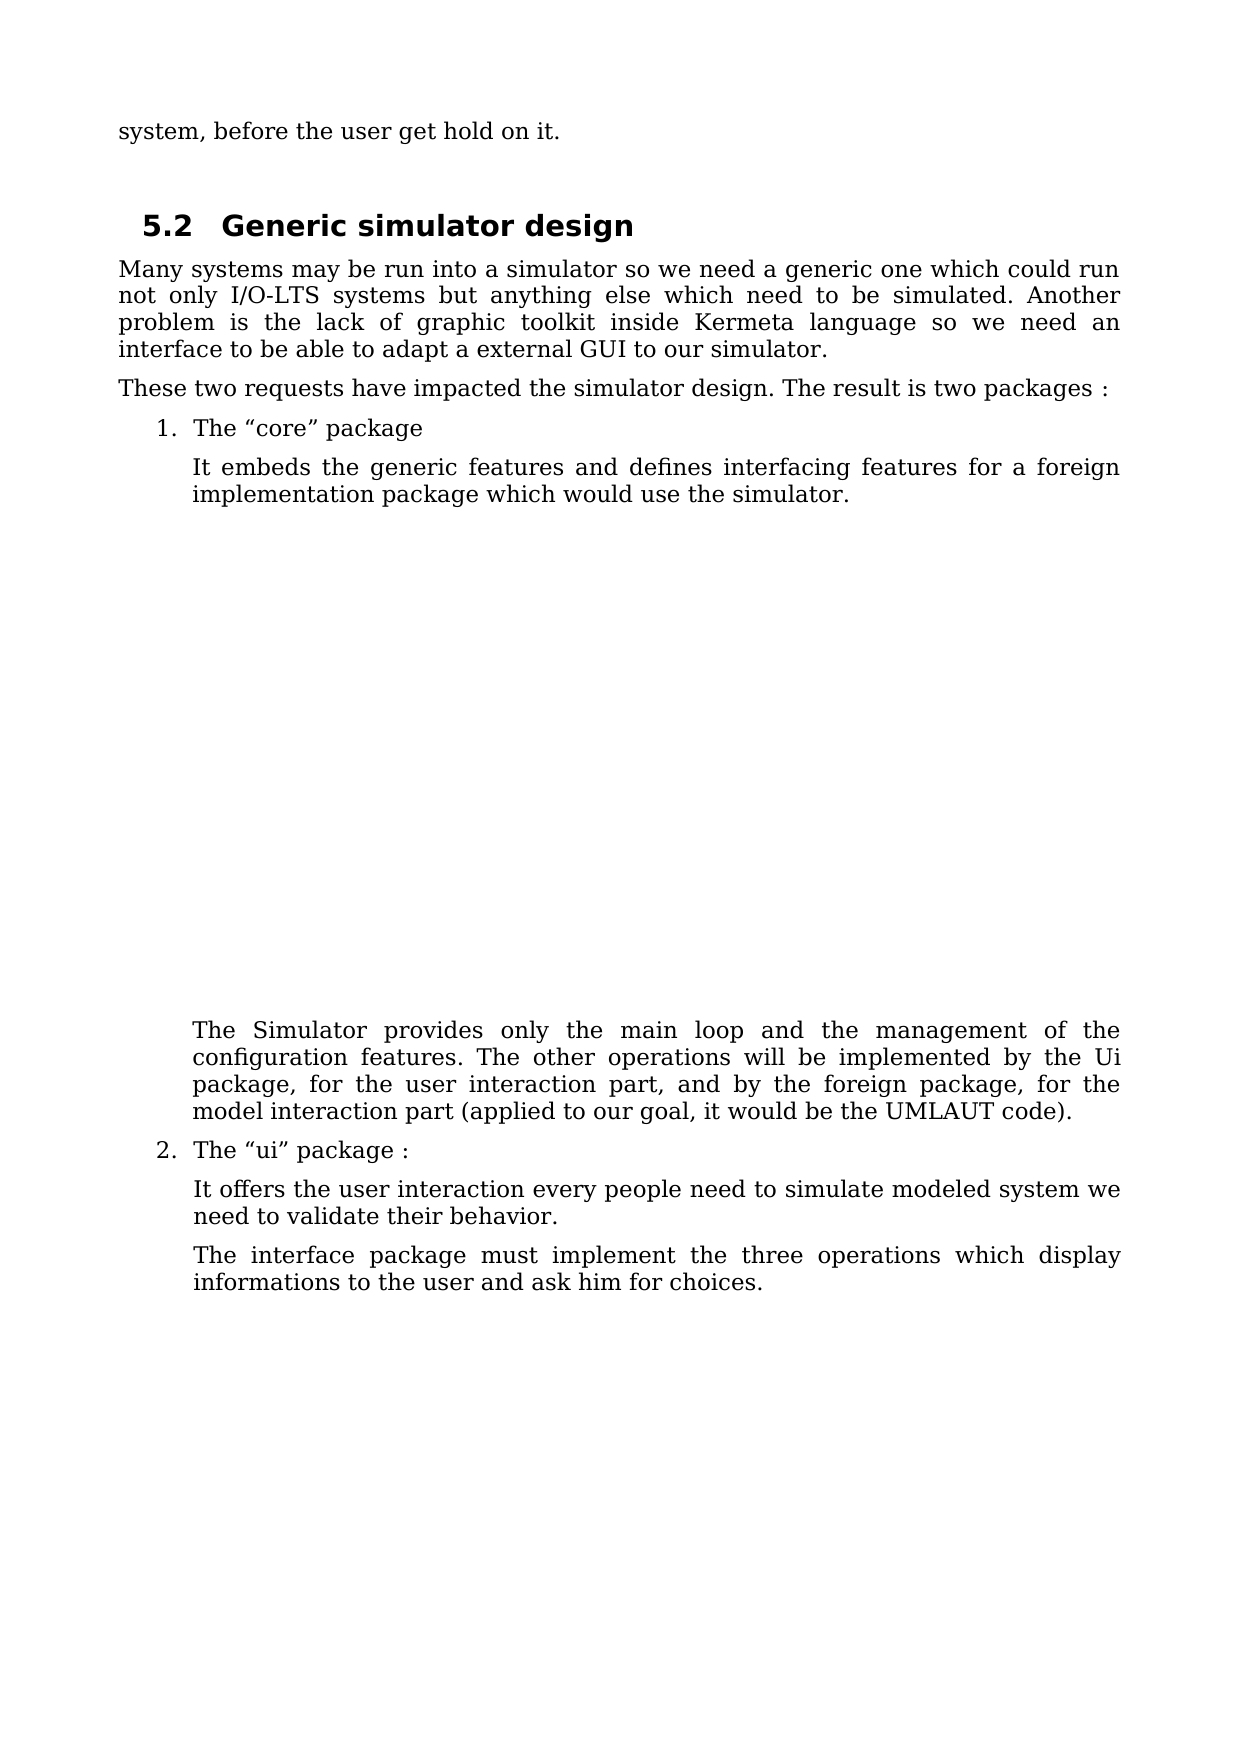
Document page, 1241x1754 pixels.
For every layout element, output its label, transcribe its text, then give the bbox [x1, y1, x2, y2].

text Many systems may be run into a simulator so we need a generic one which could run not only I/O-LTS systems but anything else which need to be simulated. Another problem is the lack of graphic toolkit inside Kermeta language so we need an interface to be able to adapt a external GUI to our simulator. [118, 256, 1122, 363]
text system, before the user get hold on it. [118, 118, 1122, 145]
subtitle Generic simulator design [142, 209, 1122, 243]
text The Simulator provides only the main loop and the management of the configuration features. The other operations will be implemented by the Ui package, for the user interaction part, and by the foreign package, for the model interaction part (applied to our goal, it would be the UMLAUT code). [192, 1017, 1122, 1124]
list The interface package must implement the three operations which display informations to the user and ask him for choices. [156, 1242, 1122, 1296]
text These two requests have impacted the simulator design. The result is two packages : [118, 376, 1122, 402]
list The “core” package [156, 415, 1122, 442]
list The “ui” package : [156, 1137, 1122, 1164]
text It embeds the generic features and defines interfacing features for a foreign implementation package which would use the simulator. [192, 454, 1122, 508]
list It offers the user interaction every people need to simulate modeled system we need to validate their behavior. [156, 1176, 1122, 1230]
